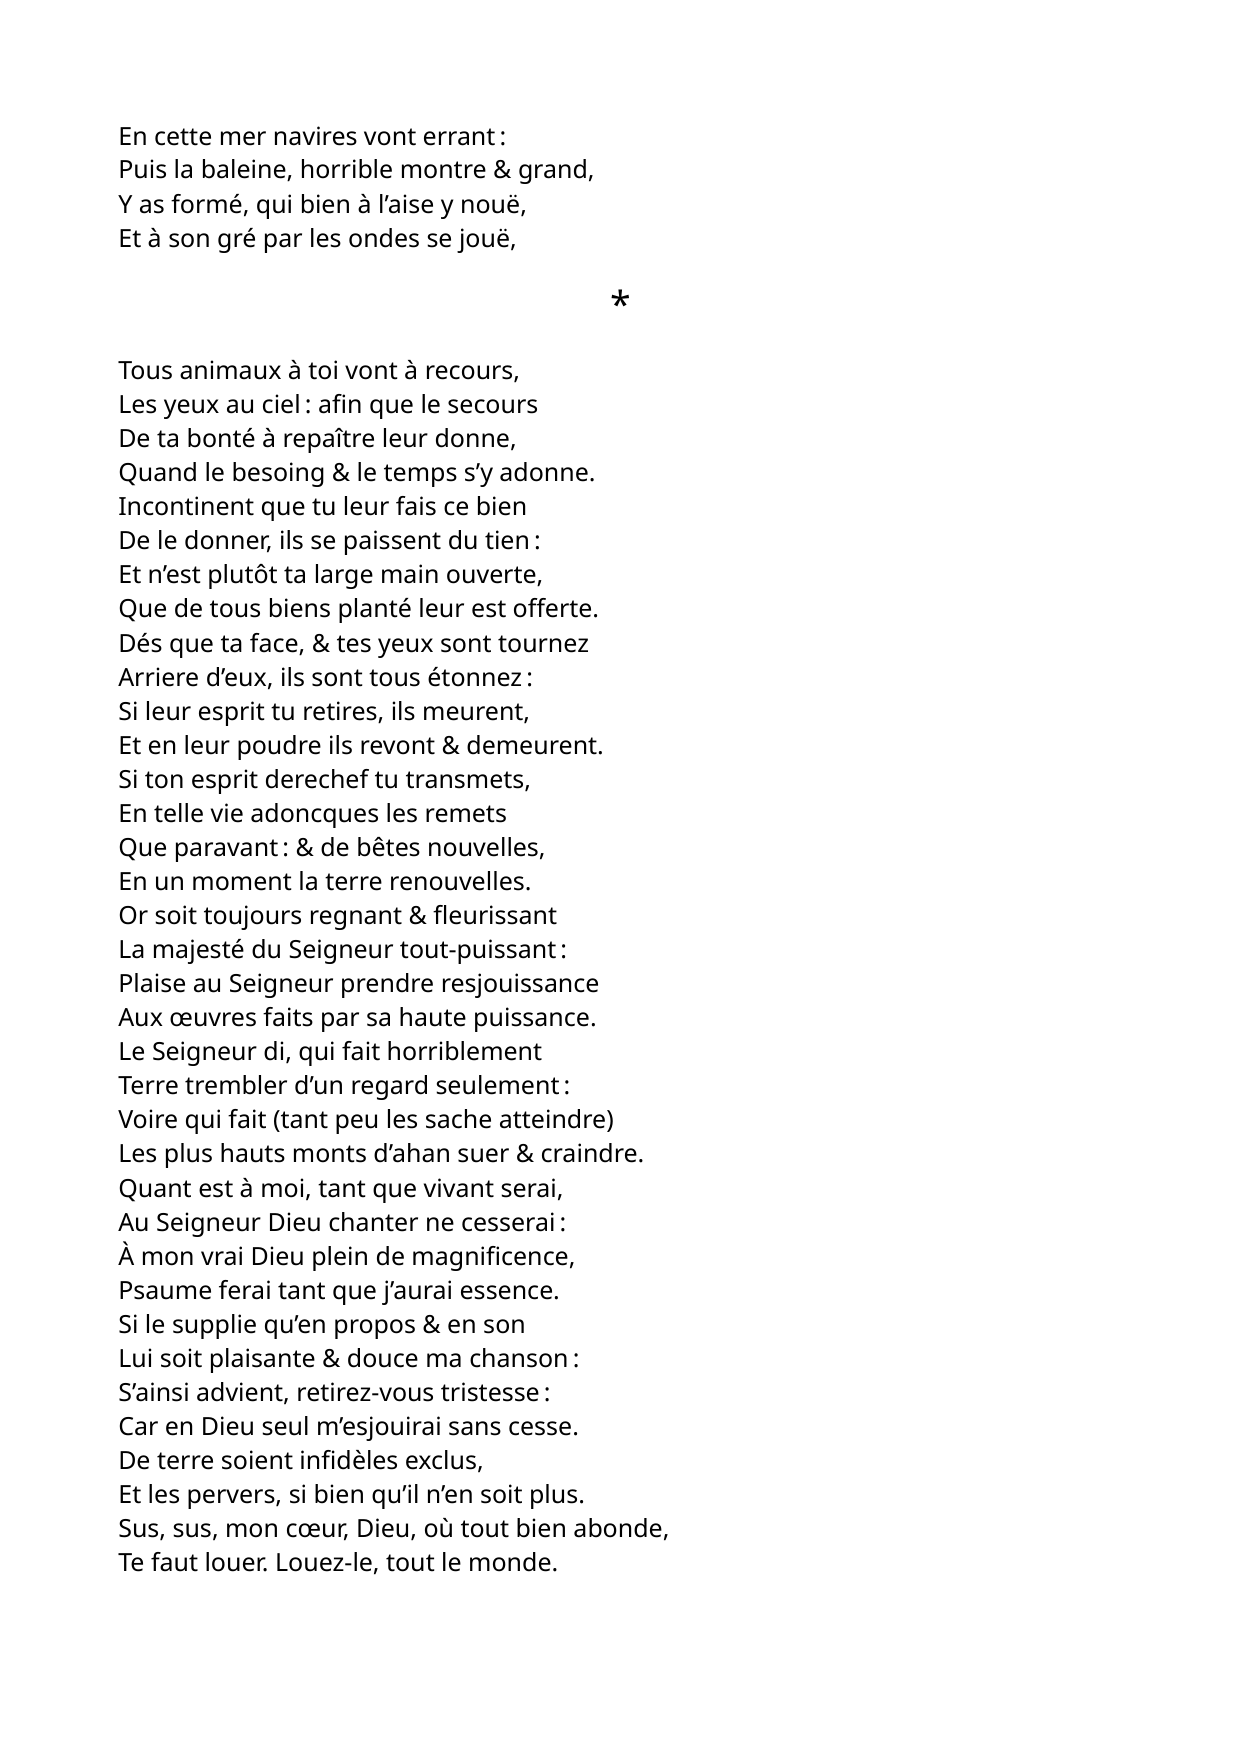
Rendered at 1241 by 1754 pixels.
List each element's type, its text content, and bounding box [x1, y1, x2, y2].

text Incontinent que tu leur fais ce bien [118, 489, 1122, 523]
text Te faut louer. Louez-le, tout le monde. [118, 1545, 1122, 1579]
text Les yeux au ciel : afin que le secours [118, 387, 1122, 421]
text Si ton esprit derechef tu transmets, [118, 761, 1122, 796]
text Lui soit plaisante & douce ma chanson : [118, 1341, 1122, 1374]
text Puis la baleine, horrible montre & grand, [118, 152, 1122, 186]
text En cette mer navires vont errant : [118, 118, 1122, 152]
text Si le supplie qu’en propos & en son [118, 1306, 1122, 1341]
text S’ainsi advient, retirez-vous tristesse : [118, 1374, 1122, 1409]
text Y as formé, qui bien à l’aise y nouë, [118, 186, 1122, 220]
text De le donner, ils se paissent du tien : [118, 523, 1122, 557]
text Que paravant : & de bêtes nouvelles, [118, 829, 1122, 864]
text Plaise au Seigneur prendre resjouissance [118, 966, 1122, 1000]
text Arriere d’eux, ils sont tous étonnez : [118, 659, 1122, 693]
text Psaume ferai tant que j’aurai essence. [118, 1272, 1122, 1306]
text Au Seigneur Dieu chanter ne cesserai : [118, 1204, 1122, 1238]
text Dés que ta face, & tes yeux sont tournez [118, 625, 1122, 659]
text Si leur esprit tu retires, ils meurent, [118, 693, 1122, 727]
text Quand le besoing & le temps s’y adonne. [118, 455, 1122, 489]
text En un moment la terre renouvelles. [118, 864, 1122, 898]
text Et n’est plutôt ta large main ouverte, [118, 557, 1122, 591]
text Quant est à moi, tant que vivant serai, [118, 1170, 1122, 1204]
text Or soit toujours regnant & fleurissant [118, 898, 1122, 932]
text Car en Dieu seul m’esjouirai sans cesse. [118, 1409, 1122, 1443]
text Terre trembler d’un regard seulement : [118, 1068, 1122, 1102]
text Tous animaux à toi vont à recours, [118, 353, 1122, 387]
text De ta bonté à repaître leur donne, [118, 421, 1122, 455]
text Sus, sus, mon cœur, Dieu, où tout bien abonde, [118, 1511, 1122, 1545]
text Que de tous biens planté leur est offerte. [118, 591, 1122, 625]
text Aux œuvres faits par sa haute puissance. [118, 1000, 1122, 1034]
text Et à son gré par les ondes se jouë, [118, 220, 1122, 254]
text De terre soient infidèles exclus, [118, 1443, 1122, 1477]
text En telle vie adoncques les remets [118, 796, 1122, 829]
text À mon vrai Dieu plein de magnificence, [118, 1238, 1122, 1272]
text Les plus hauts monts d’ahan suer & craindre. [118, 1136, 1122, 1170]
text Et les pervers, si bien qu’il n’en soit plus. [118, 1477, 1122, 1511]
text * [118, 278, 1122, 329]
text La majesté du Seigneur tout-puissant : [118, 932, 1122, 966]
text Voire qui fait (tant peu les sache atteindre) [118, 1102, 1122, 1136]
text Et en leur poudre ils revont & demeurent. [118, 727, 1122, 761]
text Le Seigneur di, qui fait horriblement [118, 1034, 1122, 1068]
